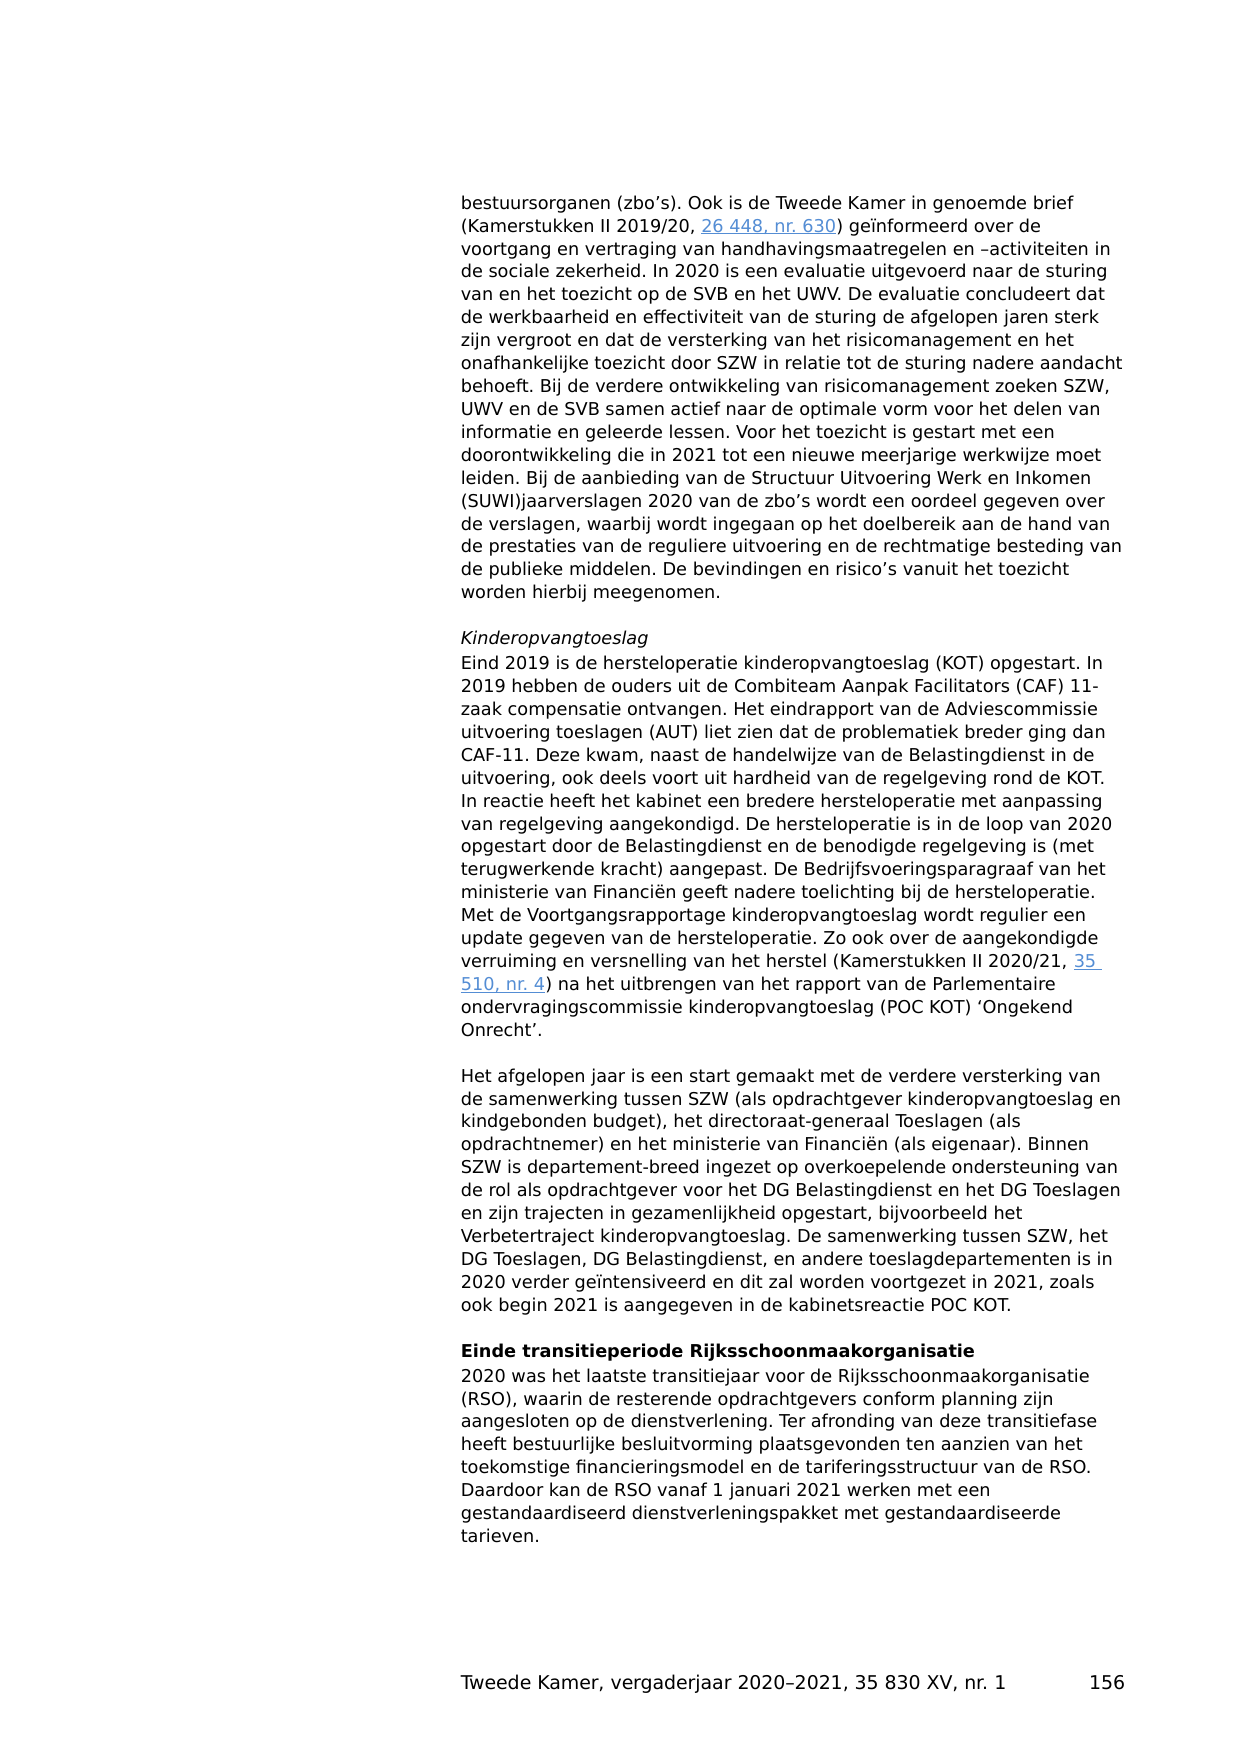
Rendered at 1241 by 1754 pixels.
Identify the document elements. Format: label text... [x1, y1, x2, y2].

text Einde transitieperiode Rijksschoonmaakorganisatie [461, 1339, 1125, 1362]
text Het afgelopen jaar is een start gemaakt met de verdere versterking van de samenwerking tussen SZW (als opdrachtgever kinderopvangtoeslag en kindgebonden budget), het directoraat-generaal Toeslagen (als opdrachtnemer) en het ministerie van Financiën (als eigenaar). Binnen SZW is departement-breed ingezet op overkoepelende ondersteuning van de rol als opdrachtgever voor het DG Belastingdienst en het DG Toeslagen en zijn trajecten in gezamenlijkheid opgestart, bijvoorbeeld het Verbetertraject kinderopvangtoeslag. De samenwerking tussen SZW, het DG Toeslagen, DG Belastingdienst, en andere toeslagdepartementen is in 2020 verder geïntensiveerd en dit zal worden voortgezet in 2021, zoals ook begin 2021 is aangegeven in de kabinetsreactie POC KOT. [461, 1064, 1125, 1316]
text bestuursorganen (zbo’s). Ook is de Tweede Kamer in genoemde brief (Kamerstukken II 2019/20, 26 448, nr. 630) geïnformeerd over de voortgang en vertraging van handhavingsmaatregelen en –activiteiten in de sociale zekerheid. In 2020 is een evaluatie uitgevoerd naar de sturing van en het toezicht op de SVB en het UWV. De evaluatie concludeert dat de werkbaarheid en effectiviteit van de sturing de afgelopen jaren sterk zijn vergroot en dat de versterking van het risicomanagement en het onafhankelijke toezicht door SZW in relatie tot de sturing nadere aandacht behoeft. Bij de verdere ontwikkeling van risicomanagement zoeken SZW, UWV en de SVB samen actief naar de optimale vorm voor het delen van informatie en geleerde lessen. Voor het toezicht is gestart met een doorontwikkeling die in 2021 tot een nieuwe meerjarige werkwijze moet leiden. Bij de aanbieding van de Structuur Uitvoering Werk en Inkomen (SUWI)jaarverslagen 2020 van de zbo’s wordt een oordeel gegeven over de verslagen, waarbij wordt ingegaan op het doelbereik aan de hand van de prestaties van de reguliere uitvoering en de rechtmatige besteding van de publieke middelen. De bevindingen en risico’s vanuit het toezicht worden hierbij meegenomen. [461, 191, 1125, 603]
text Kinderopvangtoeslag [461, 626, 1125, 649]
text Eind 2019 is de hersteloperatie kinderopvangtoeslag (KOT) opgestart. In 2019 hebben de ouders uit de Combiteam Aanpak Facilitators (CAF) 11-zaak compensatie ontvangen. Het eindrapport van de Adviescommissie uitvoering toeslagen (AUT) liet zien dat de problematiek breder ging dan CAF-11. Deze kwam, naast de handelwijze van de Belastingdienst in de uitvoering, ook deels voort uit hardheid van de regelgeving rond de KOT. In reactie heeft het kabinet een bredere hersteloperatie met aanpassing van regelgeving aangekondigd. De hersteloperatie is in de loop van 2020 opgestart door de Belastingdienst en de benodigde regelgeving is (met terugwerkende kracht) aangepast. De Bedrijfsvoeringsparagraaf van het ministerie van Financiën geeft nadere toelichting bij de hersteloperatie. Met de Voortgangsrapportage kinderopvangtoeslag wordt regulier een update gegeven van de hersteloperatie. Zo ook over de aangekondigde verruiming en versnelling van het herstel (Kamerstukken II 2020/21, 35 510, nr. 4) na het uitbrengen van het rapport van de Parlementaire ondervragingscommissie kinderopvangtoeslag (POC KOT) ‘Ongekend Onrecht’. [461, 651, 1125, 1041]
text 2020 was het laatste transitiejaar voor de Rijksschoonmaakorganisatie (RSO), waarin de resterende opdrachtgevers conform planning zijn aangesloten op de dienstverlening. Ter afronding van deze transitiefase heeft bestuurlijke besluitvorming plaatsgevonden ten aanzien van het toekomstige financieringsmodel en de tariferingsstructuur van de RSO. Daardoor kan de RSO vanaf 1 januari 2021 werken met een gestandaardiseerd dienstverleningspakket met gestandaardiseerde tarieven. [461, 1364, 1125, 1547]
